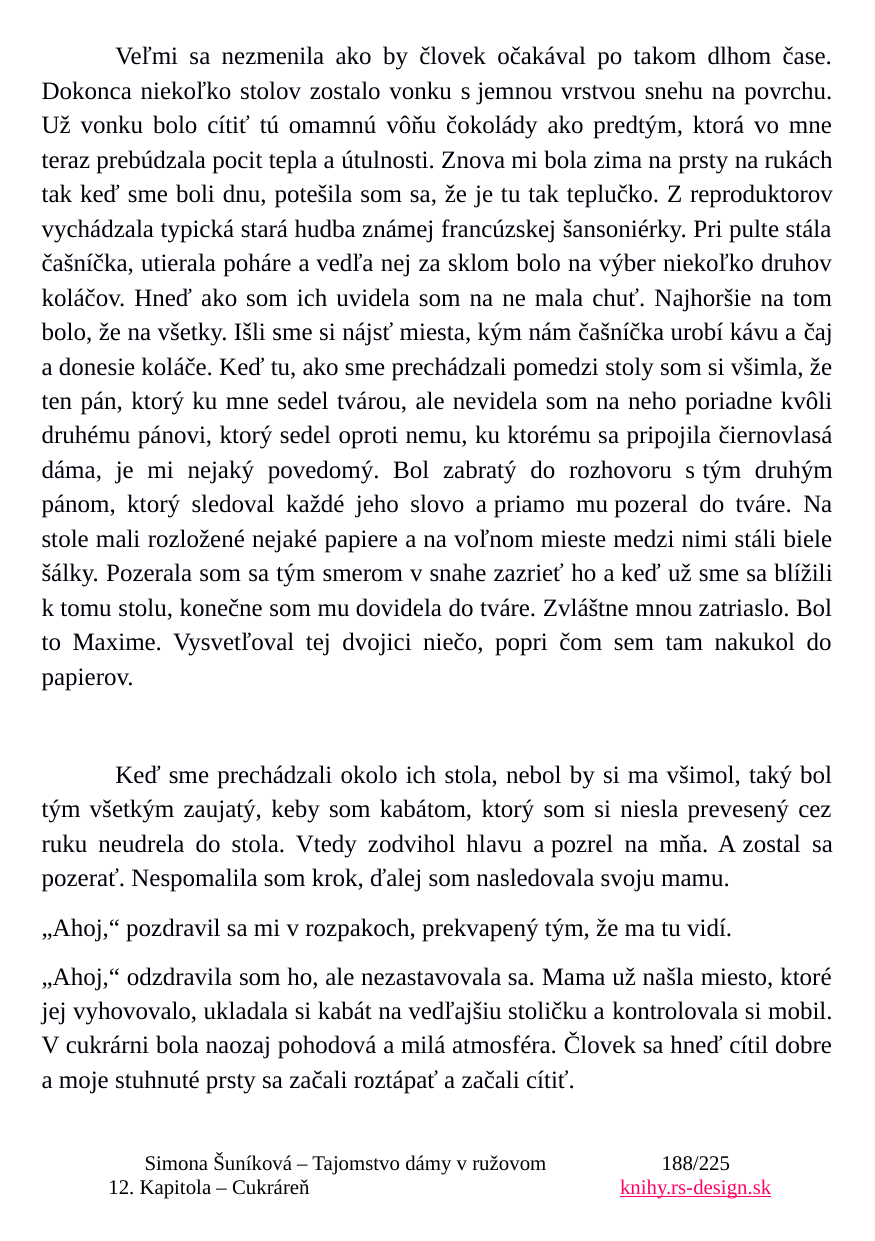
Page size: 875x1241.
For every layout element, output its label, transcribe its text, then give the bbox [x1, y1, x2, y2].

text „Ahoj,“ pozdravil sa mi v rozpakoch, prekvapený tým, že ma tu vidí. [41, 913, 833, 941]
text „Ahoj,“ odzdravila som ho, ale nezastavovala sa. Mama už našla miesto, ktoré jej vyhovovalo, ukladala si kabát na vedľajšiu stoličku a kontrolovala si mobil. V cukrárni bola naozaj pohodová a milá atmosféra. Človek sa hneď cítil dobre a moje stuhnuté prsty sa začali roztápať a začali cítiť. [41, 962, 833, 1094]
text Keď sme prechádzali okolo ich stola, nebol by si ma všimol, taký bol tým všetkým zaujatý, keby som kabátom, ktorý som si niesla prevesený cez ruku neudrela do stola. Vtedy zodvihol hlavu a pozrel na mňa. A zostal sa pozerať. Nespomalila som krok, ďalej som nasledovala svoju mamu. [41, 760, 833, 892]
text Veľmi sa nezmenila ako by človek očakával po takom dlhom čase. Dokonca niekoľko stolov zostalo vonku s jemnou vrstvou snehu na povrchu. Už vonku bolo cítiť tú omamnú vôňu čokolády ako predtým, ktorá vo mne teraz prebúdzala pocit tepla a útulnosti. Znova mi bola zima na prsty na rukách tak keď sme boli dnu, potešila som sa, že je tu tak teplučko. Z reproduktorov vychádzala typická stará hudba známej francúzskej šansoniérky. Pri pulte stála čašníčka, utierala poháre a vedľa nej za sklom bolo na výber niekoľko druhov koláčov. Hneď ako som ich uvidela som na ne mala chuť. Najhoršie na tom bolo, že na všetky. Išli sme si nájsť miesta, kým nám čašníčka urobí kávu a čaj a donesie koláče. Keď tu, ako sme prechádzali pomedzi stoly som si všimla, že ten pán, ktorý ku mne sedel tvárou, ale nevidela som na neho poriadne kvôli druhému pánovi, ktorý sedel oproti nemu, ku ktorému sa pripojila čiernovlasá dáma, je mi nejaký povedomý. Bol zabratý do rozhovoru s tým druhým pánom, ktorý sledoval každé jeho slovo a priamo mu pozeral do tváre. Na stole mali rozložené nejaké papiere a na voľnom mieste medzi nimi stáli biele šálky. Pozerala som sa tým smerom v snahe zazrieť ho a keď už sme sa blížili k tomu stolu, konečne som mu dovidela do tváre. Zvláštne mnou zatriaslo. Bol to Maxime. Vysvetľoval tej dvojici niečo, popri čom sem tam nakukol do papierov. [41, 41, 833, 691]
